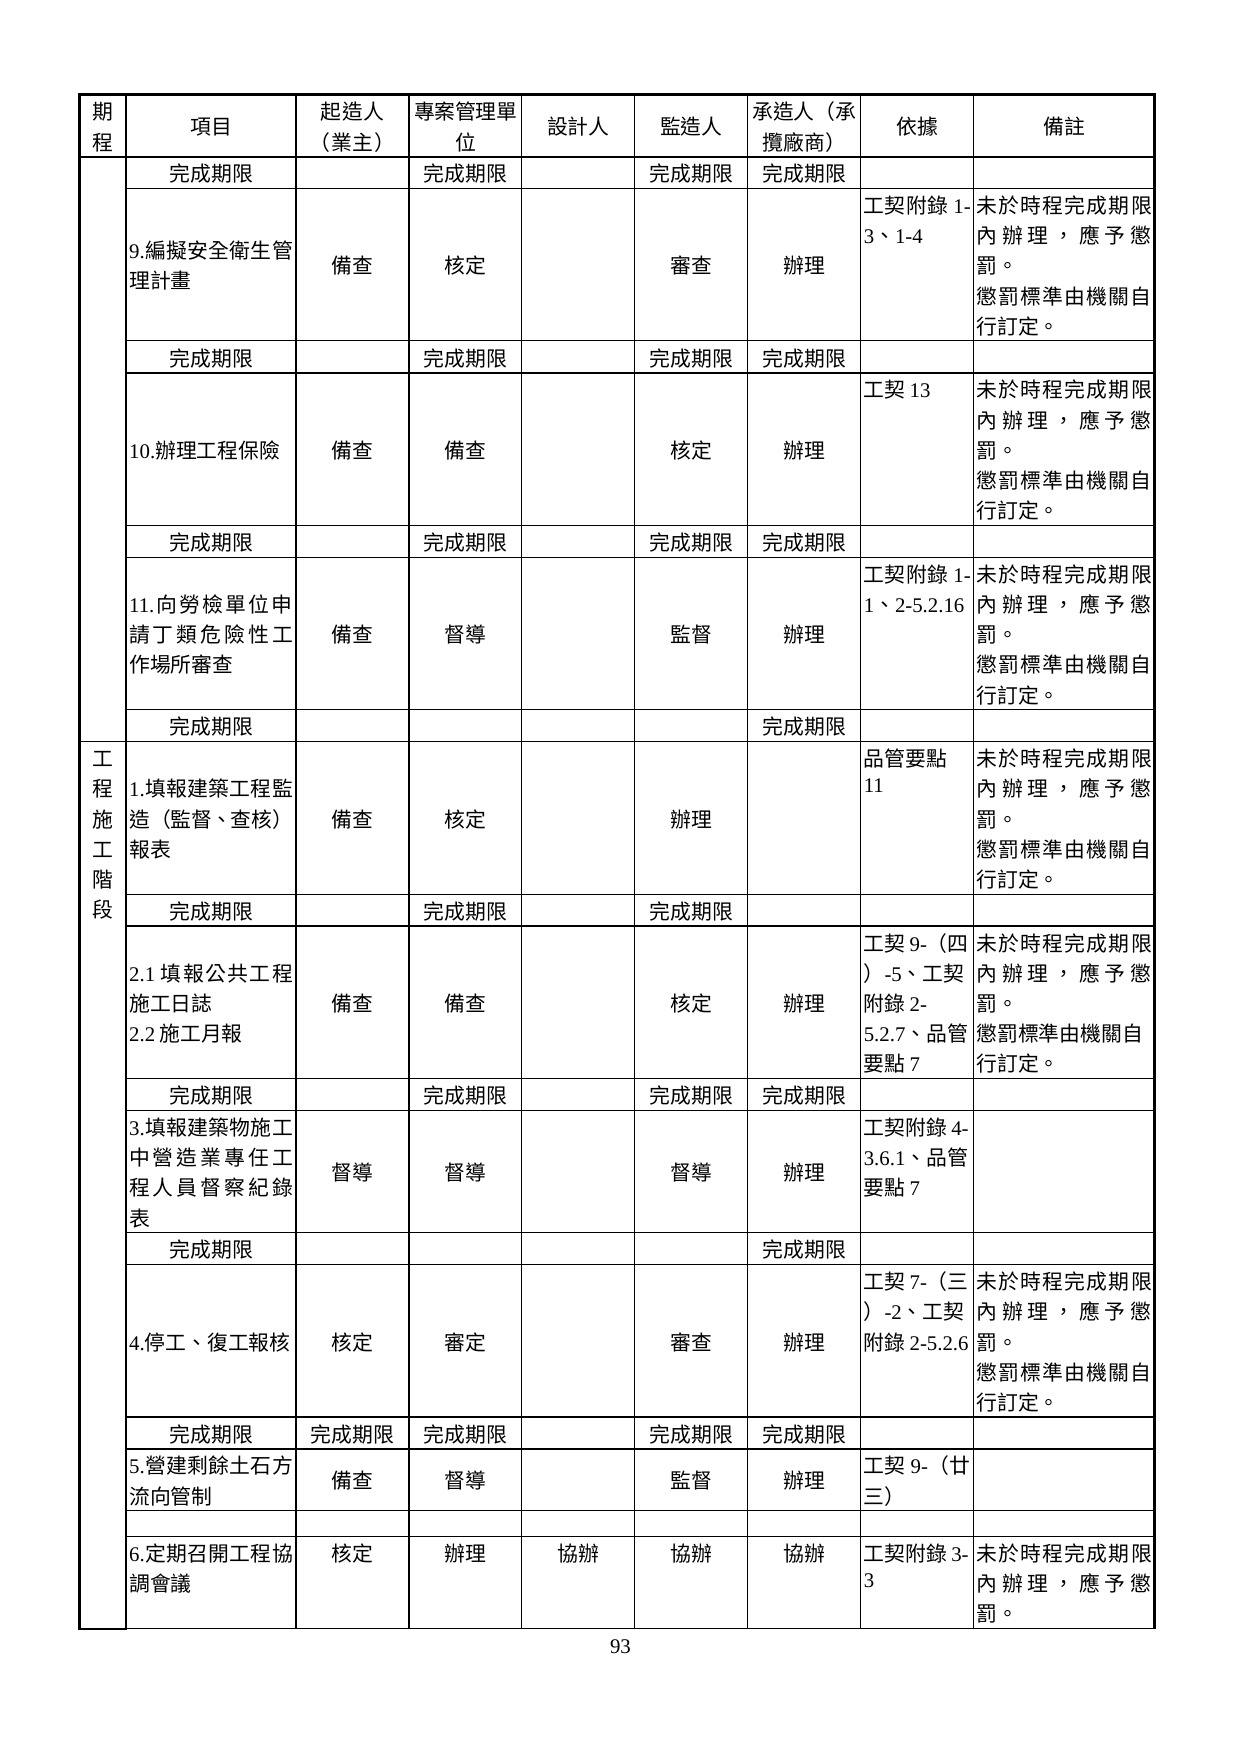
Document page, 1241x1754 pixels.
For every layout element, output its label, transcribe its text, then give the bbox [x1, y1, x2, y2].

table_cell [410, 1511, 521, 1536]
table_header 專案管理單位 [410, 96, 521, 156]
table_cell [522, 374, 634, 525]
table_cell 審查 [635, 189, 747, 340]
table_cell [127, 1511, 295, 1536]
table_header 依據 [861, 96, 973, 156]
table_cell 辦理 [748, 189, 860, 340]
table_cell 核定 [410, 189, 521, 340]
table_cell 完成期限 [410, 1418, 521, 1448]
table_cell [635, 710, 747, 741]
table_cell 未於時程完成期限內辦理，應予懲罰。 懲罰標準由機關自行訂定。 [974, 558, 1153, 709]
table_cell 備查 [297, 374, 408, 525]
table_cell [974, 1418, 1153, 1448]
table_cell 完成期限 [297, 1418, 408, 1448]
table_cell 協辦 [522, 1537, 634, 1628]
table_cell [297, 341, 408, 372]
table_cell [297, 1511, 408, 1536]
table_cell 2.1填報公共工程施工日誌 2.2施工月報 [127, 927, 295, 1078]
table_cell [522, 1511, 634, 1536]
table_cell [974, 341, 1153, 372]
table_header 備註 [974, 96, 1153, 156]
table_cell [861, 526, 973, 556]
table_cell 10.辦理工程保險 [127, 374, 295, 525]
table_header 項目 [127, 96, 295, 156]
table_cell 完成期限 [410, 341, 521, 372]
table_cell 完成期限 [410, 1079, 521, 1109]
table_cell 辦理 [748, 558, 860, 709]
table_cell 督導 [410, 558, 521, 709]
table_cell 完成期限 [748, 341, 860, 372]
table_cell [861, 895, 973, 925]
table_cell [748, 742, 860, 893]
table_cell 未於時程完成期限內辦理，應予懲罰。 懲罰標準由機關自行訂定。 [974, 1265, 1153, 1416]
table_cell 完成期限 [410, 895, 521, 925]
table_cell 11.向勞檢單位申請丁類危險性工作場所審查 [127, 558, 295, 709]
table_cell [861, 158, 973, 188]
table_cell 品管要點11 [861, 742, 973, 893]
table_cell 未於時程完成期限內辦理，應予懲罰。 [974, 1537, 1153, 1628]
table_cell 未於時程完成期限內辦理，應予懲罰。 懲罰標準由機關自行訂定。 [974, 742, 1153, 893]
table_cell [748, 895, 860, 925]
table_cell [297, 1079, 408, 1109]
table_cell 審查 [635, 1265, 747, 1416]
table_cell 督導 [297, 1111, 408, 1232]
table_cell 辦理 [410, 1537, 521, 1628]
table_cell 辦理 [635, 742, 747, 893]
table_cell 工程施工階段 [81, 742, 125, 1628]
table_cell 1.填報建築工程監造（監督、查核）報表 [127, 742, 295, 893]
table_cell 工契9-（四）-5、工契附錄2-5.2.7、品管要點7 [861, 927, 973, 1078]
table_cell 完成期限 [127, 526, 295, 556]
table_cell [522, 558, 634, 709]
table_cell 完成期限 [748, 1079, 860, 1109]
table_cell 3.填報建築物施工中營造業專任工程人員督察紀錄表 [127, 1111, 295, 1232]
table_cell 工契附錄1-3、1-4 [861, 189, 973, 340]
table_cell [522, 526, 634, 556]
table_cell [522, 341, 634, 372]
table_cell 完成期限 [748, 1233, 860, 1264]
table_cell [974, 1511, 1153, 1536]
table_cell 監督 [635, 558, 747, 709]
table_cell [974, 158, 1153, 188]
table_cell 備查 [297, 927, 408, 1078]
table_cell 完成期限 [635, 895, 747, 925]
table_cell 完成期限 [127, 1233, 295, 1264]
table_cell [410, 710, 521, 741]
table_cell 工契附錄1-1、2-5.2.16 [861, 558, 973, 709]
table_cell 完成期限 [127, 158, 295, 188]
table_header 設計人 [522, 96, 634, 156]
table_cell 核定 [635, 927, 747, 1078]
table_cell [861, 1079, 973, 1109]
table_cell [522, 895, 634, 925]
table_cell 協辦 [635, 1537, 747, 1628]
table_cell [635, 1233, 747, 1264]
table_cell 完成期限 [748, 158, 860, 188]
table_cell 未於時程完成期限內辦理，應予懲罰。 懲罰標準由機關自行訂定。 [974, 189, 1153, 340]
table_header 監造人 [635, 96, 747, 156]
table_cell 備查 [297, 1450, 408, 1510]
table_cell 工契附錄4-3.6.1、品管要點7 [861, 1111, 973, 1232]
table_header 期程 [81, 96, 125, 156]
table_cell 辦理 [748, 1111, 860, 1232]
table_cell 督導 [635, 1111, 747, 1232]
table_cell 完成期限 [635, 341, 747, 372]
table_cell 9.編擬安全衛生管理計畫 [127, 189, 295, 340]
table_cell [522, 1233, 634, 1264]
table_cell [861, 1418, 973, 1448]
table_cell [522, 927, 634, 1078]
table_cell 備查 [297, 558, 408, 709]
table_cell [522, 1418, 634, 1448]
table_cell [522, 189, 634, 340]
table_cell [861, 710, 973, 741]
table_cell 完成期限 [410, 526, 521, 556]
table_cell [522, 1450, 634, 1510]
table_cell [974, 1079, 1153, 1109]
table_cell [861, 1233, 973, 1264]
table_cell 辦理 [748, 374, 860, 525]
table_cell [297, 710, 408, 741]
table_cell 辦理 [748, 927, 860, 1078]
table_cell 工契13 [861, 374, 973, 525]
table_cell 辦理 [748, 1265, 860, 1416]
table_cell 完成期限 [748, 1418, 860, 1448]
table_cell [974, 1450, 1153, 1510]
table_cell [861, 341, 973, 372]
table_cell 工契9-（廿三） [861, 1450, 973, 1510]
table_cell 完成期限 [748, 526, 860, 556]
table_cell 4.停工、復工報核 [127, 1265, 295, 1416]
table_cell [861, 1511, 973, 1536]
table_cell [297, 526, 408, 556]
table_cell 完成期限 [410, 158, 521, 188]
table_cell 備查 [297, 189, 408, 340]
table_cell 完成期限 [127, 1418, 295, 1448]
table_cell 完成期限 [635, 1418, 747, 1448]
table_cell 備查 [410, 374, 521, 525]
table_cell 未於時程完成期限內辦理，應予懲罰。 懲罰標準由機關自行訂定。 [974, 927, 1153, 1078]
table_header 起造人（業主） [297, 96, 408, 156]
table_cell 備查 [297, 742, 408, 893]
table_cell 核定 [297, 1265, 408, 1416]
table_cell 5.營建剩餘土石方流向管制 [127, 1450, 295, 1510]
table_cell [974, 895, 1153, 925]
table_cell [974, 1111, 1153, 1232]
table_cell [635, 1511, 747, 1536]
table_cell 工契附錄3-3 [861, 1537, 973, 1628]
table_cell [522, 1111, 634, 1232]
table_cell [522, 742, 634, 893]
table_cell 完成期限 [748, 710, 860, 741]
table_cell 完成期限 [127, 1079, 295, 1109]
table_cell 完成期限 [635, 158, 747, 188]
table_cell [974, 526, 1153, 556]
table_cell 完成期限 [127, 341, 295, 372]
table_cell [297, 895, 408, 925]
table_cell [974, 710, 1153, 741]
table_cell 督導 [410, 1450, 521, 1510]
table_header 承造人（承攬廠商） [748, 96, 860, 156]
table_cell 備查 [410, 927, 521, 1078]
table_cell [522, 158, 634, 188]
table_cell 工契7-（三）-2、工契附錄2-5.2.6 [861, 1265, 973, 1416]
table_cell [297, 158, 408, 188]
table_cell 6.定期召開工程協調會議 [127, 1537, 295, 1628]
table_cell [410, 1233, 521, 1264]
table_cell 督導 [410, 1111, 521, 1232]
table_cell [522, 710, 634, 741]
table_cell 核定 [410, 742, 521, 893]
table_cell 完成期限 [127, 895, 295, 925]
table_cell 審定 [410, 1265, 521, 1416]
table_cell 核定 [297, 1537, 408, 1628]
table_cell 完成期限 [635, 1079, 747, 1109]
table_cell 監督 [635, 1450, 747, 1510]
table_cell 完成期限 [127, 710, 295, 741]
table_cell 核定 [635, 374, 747, 525]
table_cell [522, 1265, 634, 1416]
table_cell [297, 1233, 408, 1264]
table_cell [748, 1511, 860, 1536]
table_cell 完成期限 [635, 526, 747, 556]
table_cell [974, 1233, 1153, 1264]
table_cell 未於時程完成期限內辦理，應予懲罰。 懲罰標準由機關自行訂定。 [974, 374, 1153, 525]
table_cell [522, 1079, 634, 1109]
table_cell 協辦 [748, 1537, 860, 1628]
table_cell 辦理 [748, 1450, 860, 1510]
